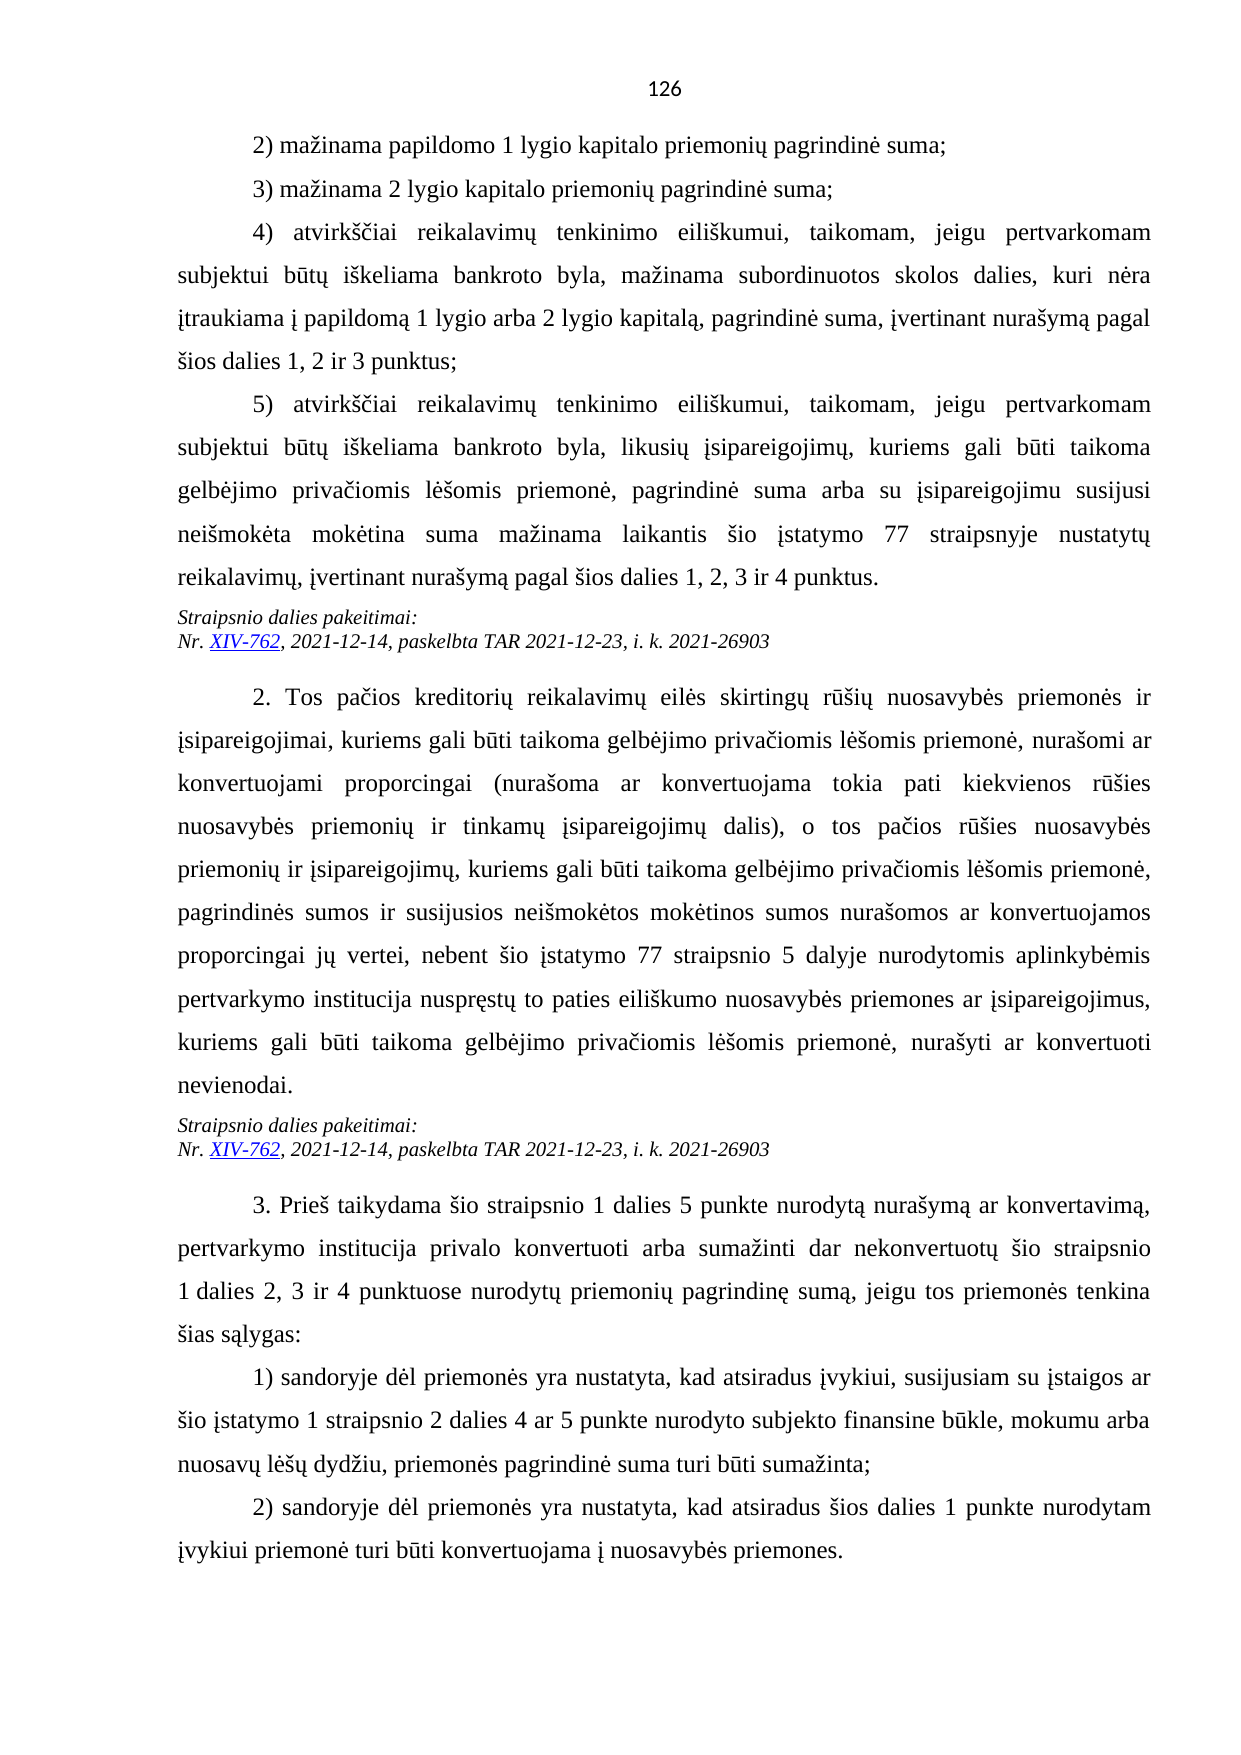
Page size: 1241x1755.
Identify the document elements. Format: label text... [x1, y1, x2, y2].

text 5) atvirkščiai reikalavimų tenkinimo eiliškumui, taikomam, jeigu pertvarkomam subjektui būtų iškeliama bankroto byla, likusių įsipareigojimų, kuriems gali būti taikoma gelbėjimo privačiomis lėšomis priemonė, pagrindinė suma arba su įsipareigojimu susijusi neišmokėta mokėtina suma mažinama laikantis šio įstatymo 77 straipsnyje nustatytų reikalavimų, įvertinant nurašymą pagal šios dalies 1, 2, 3 ir 4 punktus. [177, 389, 1152, 591]
text Nr. XIV-762, 2021-12-14, paskelbta TAR 2021-12-23, i. k. 2021-26903 [177, 629, 1152, 653]
text 2. Tos pačios kreditorių reikalavimų eilės skirtingų rūšių nuosavybės priemonės ir įsipareigojimai, kuriems gali būti taikoma gelbėjimo privačiomis lėšomis priemonė, nurašomi ar konvertuojami proporcingai (nurašoma ar konvertuojama tokia pati kiekvienos rūšies nuosavybės priemonių ir tinkamų įsipareigojimų dalis), o tos pačios rūšies nuosavybės priemonių ir įsipareigojimų, kuriems gali būti taikoma gelbėjimo privačiomis lėšomis priemonė, pagrindinės sumos ir susijusios neišmokėtos mokėtinos sumos nurašomos ar konvertuojamos proporcingai jų vertei, nebent šio įstatymo 77 straipsnio 5 dalyje nurodytomis aplinkybėmis pertvarkymo institucija nuspręstų to paties eiliškumo nuosavybės priemones ar įsipareigojimus, kuriems gali būti taikoma gelbėjimo privačiomis lėšomis priemonė, nurašyti ar konvertuoti nevienodai. [177, 682, 1152, 1099]
text 2) mažinama papildomo 1 lygio kapitalo priemonių pagrindinė suma; [177, 131, 1152, 159]
text 3) mažinama 2 lygio kapitalo priemonių pagrindinė suma; [177, 174, 1152, 202]
text 2) sandoryje dėl priemonės yra nustatyta, kad atsiradus šios dalies 1 punkte nurodytam įvykiui priemonė turi būti konvertuojama į nuosavybės priemones. [177, 1492, 1152, 1564]
text Nr. XIV-762, 2021-12-14, paskelbta TAR 2021-12-23, i. k. 2021-26903 [177, 1137, 1152, 1161]
text 1) sandoryje dėl priemonės yra nustatyta, kad atsiradus įvykiui, susijusiam su įstaigos ar šio įstatymo 1 straipsnio 2 dalies 4 ar 5 punkte nurodyto subjekto finansine būkle, mokumu arba nuosavų lėšų dydžiu, priemonės pagrindinė suma turi būti sumažinta; [177, 1362, 1152, 1477]
text 4) atvirkščiai reikalavimų tenkinimo eiliškumui, taikomam, jeigu pertvarkomam subjektui būtų iškeliama bankroto byla, mažinama subordinuotos skolos dalies, kuri nėra įtraukiama į papildomą 1 lygio arba 2 lygio kapitalą, pagrindinė suma, įvertinant nurašymą pagal šios dalies 1, 2 ir 3 punktus; [177, 217, 1152, 375]
text 3. Prieš taikydama šio straipsnio 1 dalies 5 punkte nurodytą nurašymą ar konvertavimą, pertvarkymo institucija privalo konvertuoti arba sumažinti dar nekonvertuotų šio straipsnio 1 dalies 2, 3 ir 4 punktuose nurodytų priemonių pagrindinę sumą, jeigu tos priemonės tenkina šias sąlygas: [177, 1190, 1152, 1348]
text Straipsnio dalies pakeitimai: [177, 605, 1152, 629]
text Straipsnio dalies pakeitimai: [177, 1113, 1152, 1137]
